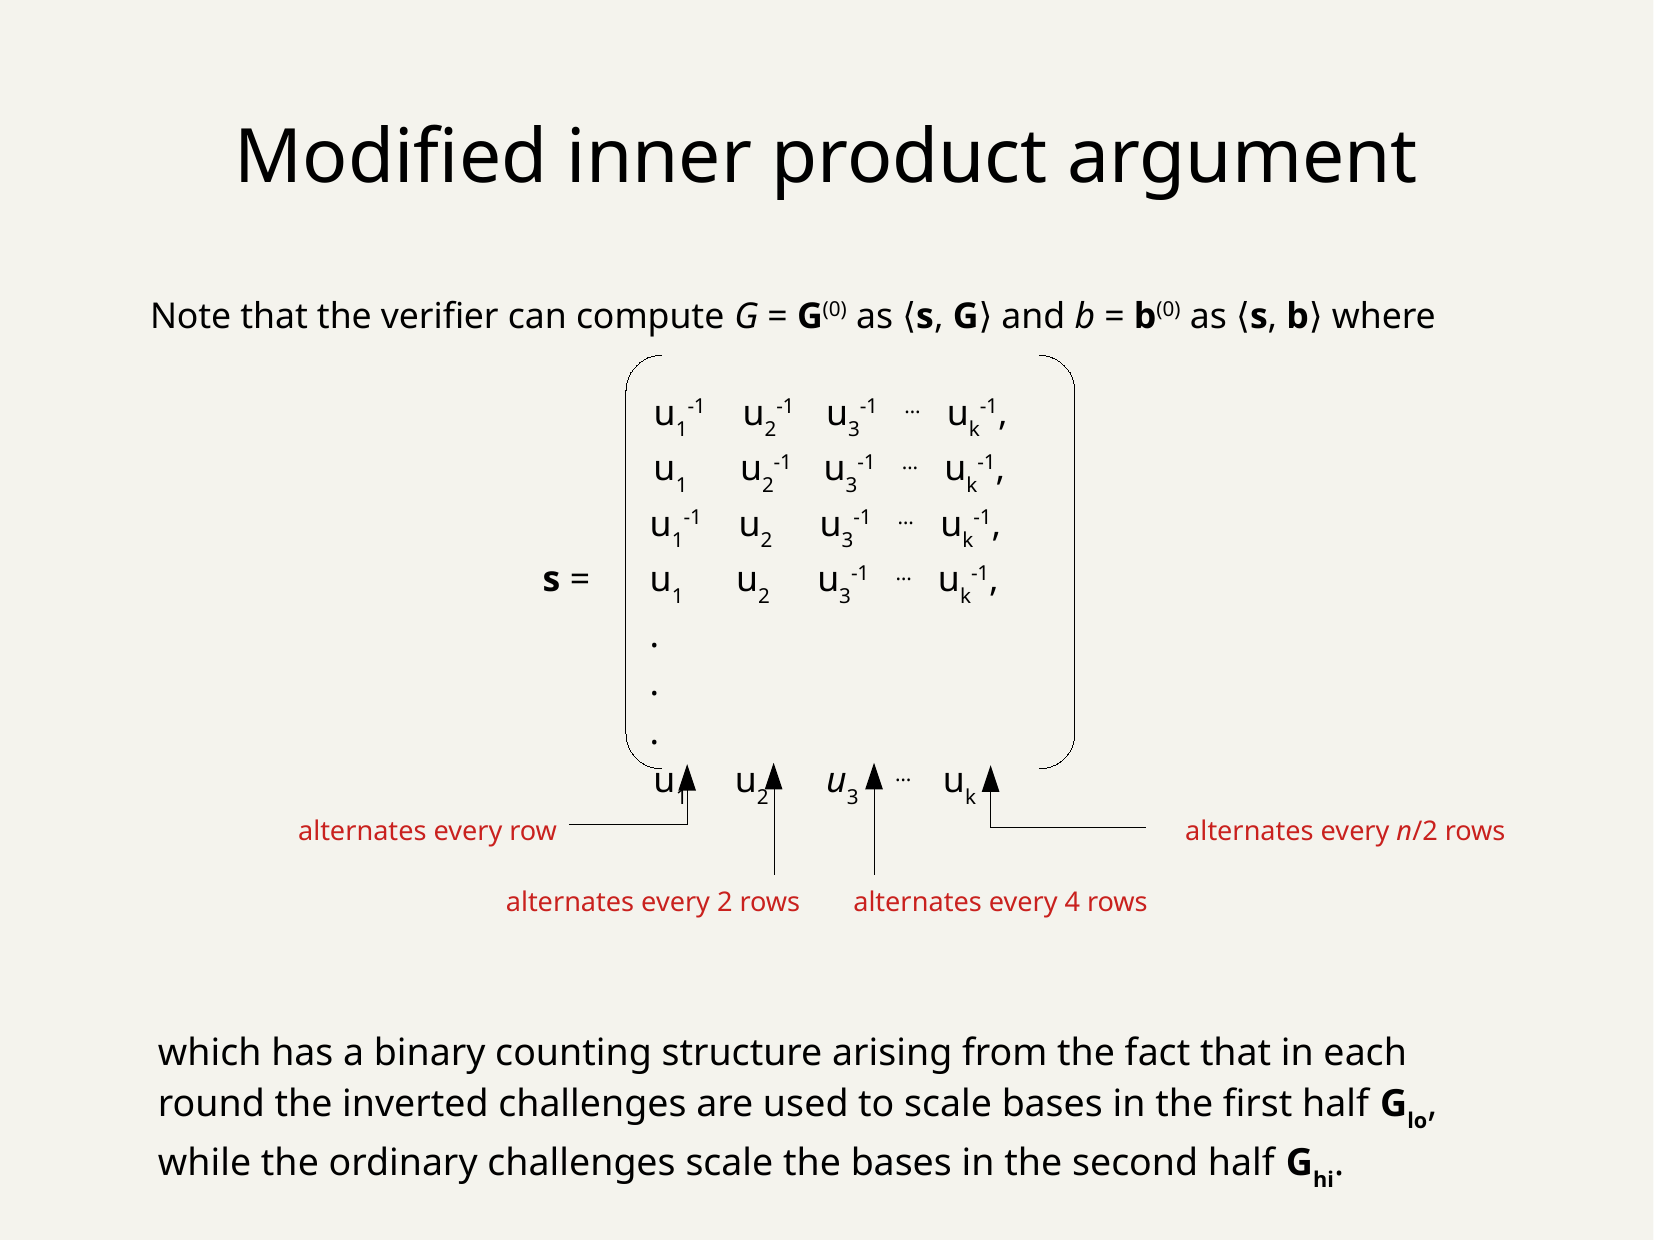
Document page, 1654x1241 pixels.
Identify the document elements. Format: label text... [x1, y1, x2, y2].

list Note that the verifier can compute G = G(0) as ⟨s, G⟩ and b = b(0) as ⟨s, b⟩ where u1-1 u2-1 u3-1 … uk-1, u1 u2-1 u3-1 … uk-1, u1-1 u2 u3-1 … uk-1, s = u1 u2 u3-1 … uk-1, . . . u1 u2 u3 … uk [82, 290, 1571, 815]
text_box alternates every 4 rows [838, 874, 1187, 922]
text_box which has a binary counting structure arising from the fact that in each round the inverted challenges are used to scale bases in the first half Glo, while the ordinary challenges scale the bases in the second half Ghi. [143, 1018, 1536, 1182]
text_box alternates every row [283, 815, 567, 851]
text_box alternates every 2 rows [490, 874, 838, 922]
text_box alternates every n/2 rows [1170, 815, 1545, 851]
title Modified inner product argument [82, 49, 1571, 257]
